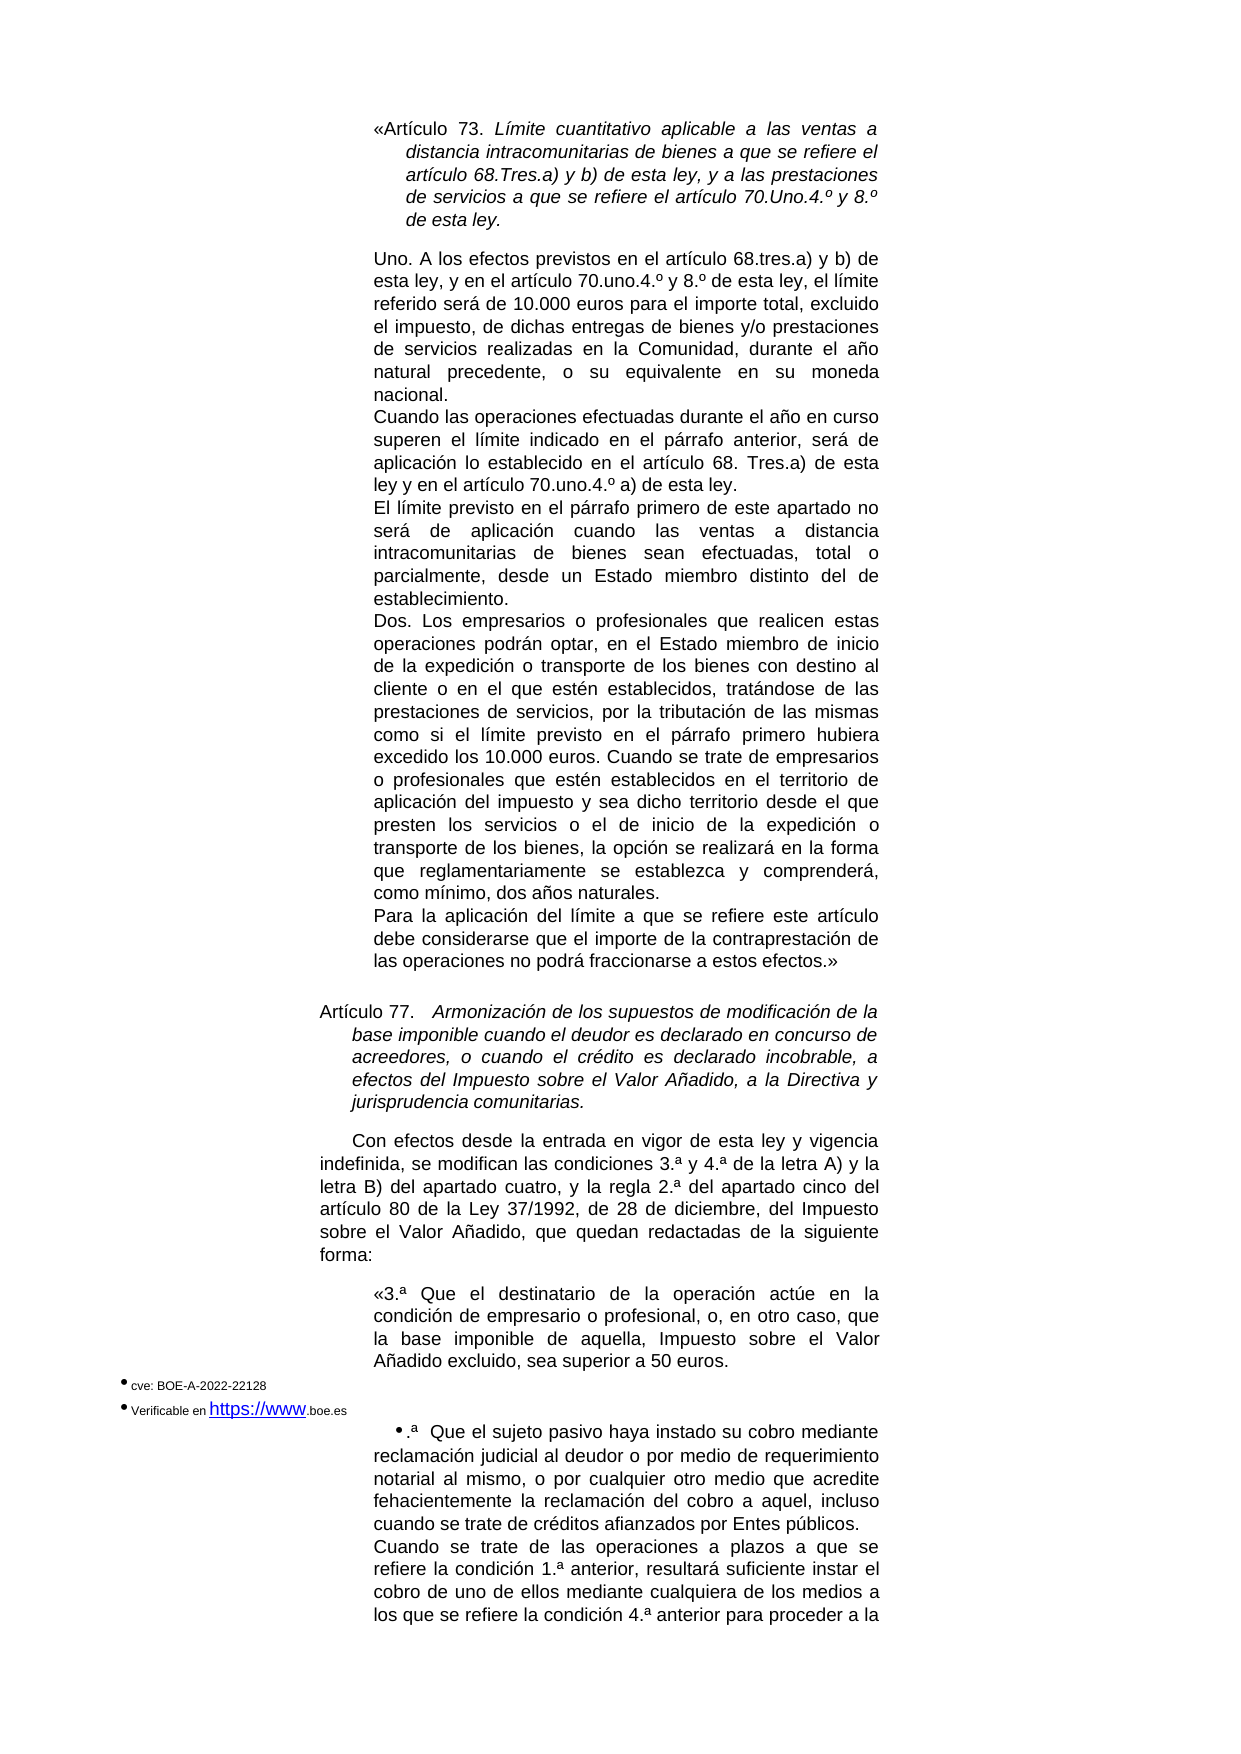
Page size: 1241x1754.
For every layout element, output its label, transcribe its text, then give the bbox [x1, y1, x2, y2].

text «3.ª Que el destinatario de la operación actúe en la condición de empresario o profesional, o, en otro caso, que la base imponible de aquella, Impuesto sobre el Valor Añadido excluido, sea superior a 50 euros. [373, 1282, 880, 1372]
text Cuando las operaciones efectuadas durante el año en curso superen el límite indicado en el párrafo anterior, será de aplicación lo establecido en el artículo 68. Tres.a) de esta ley y en el artículo 70.uno.4.º a) de esta ley. [373, 406, 879, 496]
text Dos. Los empresarios o profesionales que realicen estas operaciones podrán optar, en el Estado miembro de inicio de la expedición o transporte de los bienes con destino al cliente o en el que estén establecidos, tratándose de las prestaciones de servicios, por la tributación de las mismas como si el límite previsto en el párrafo primero hubiera excedido los 10.000 euros. Cuando se trate de empresarios o profesionales que estén establecidos en el territorio de aplicación del impuesto y sea dicho territorio desde el que presten los servicios o el de inicio de la expedición o transporte de los bienes, la opción se realizará en la forma que reglamentariamente se establezca y comprenderá, como mínimo, dos años naturales. [373, 610, 879, 904]
text Para la aplicación del límite a que se refiere este artículo debe considerarse que el importe de la contraprestación de las operaciones no podrá fraccionarse a estos efectos.» [373, 905, 879, 972]
text Con efectos desde la entrada en vigor de esta ley y vigencia indefinida, se modifican las condiciones 3.ª y 4.ª de la letra A) y la letra B) del apartado cuatro, y la regla 2.ª del apartado cinco del artículo 80 de la Ley 37/1992, de 28 de diciembre, del Impuesto sobre el Valor Añadido, que quedan redactadas de la siguiente forma: [319, 1130, 879, 1265]
text «Artículo 73. Límite cuantitativo aplicable a las ventas a distancia intracomunitarias de bienes a que se refiere el artículo 68.Tres.a) y b) de esta ley, y a las prestaciones de servicios a que se refiere el artículo 70.Uno.4.º y 8.º de esta ley. [373, 118, 879, 230]
list .ª Que el sujeto pasivo haya instado su cobro mediante reclamación judicial al deudor o por medio de requerimiento notarial al mismo, o por cualquier otro medio que acredite fehacientemente la reclamación del cobro a aquel, incluso cuando se trate de créditos afianzados por Entes públicos. [363, 1421, 879, 1534]
text Uno. A los efectos previstos en el artículo 68.tres.a) y b) de esta ley, y en el artículo 70.uno.4.º y 8.º de esta ley, el límite referido será de 10.000 euros para el importe total, excluido el impuesto, de dichas entregas de bienes y/o prestaciones de servicios realizadas en la Comunidad, durante el año natural precedente, o su equivalente en su moneda nacional. [373, 247, 879, 405]
list cve: BOE-A-2022-22128 [110, 1374, 879, 1395]
text El límite previsto en el párrafo primero de este apartado no será de aplicación cuando las ventas a distancia intracomunitarias de bienes sean efectuadas, total o parcialmente, desde un Estado miembro distinto del de establecimiento. [373, 497, 879, 609]
text Artículo 77. Armonización de los supuestos de modificación de la base imponible cuando el deudor es declarado en concurso de acreedores, o cuando el crédito es declarado incobrable, a efectos del Impuesto sobre el Valor Añadido, a la Directiva y jurisprudencia comunitarias. [319, 1001, 879, 1113]
text Cuando se trate de las operaciones a plazos a que se refiere la condición 1.ª anterior, resultará suficiente instar el cobro de uno de ellos mediante cualquiera de los medios a los que se refiere la condición 4.ª anterior para proceder a la [373, 1536, 880, 1625]
list Verificable en https://www.boe.es [110, 1398, 879, 1420]
